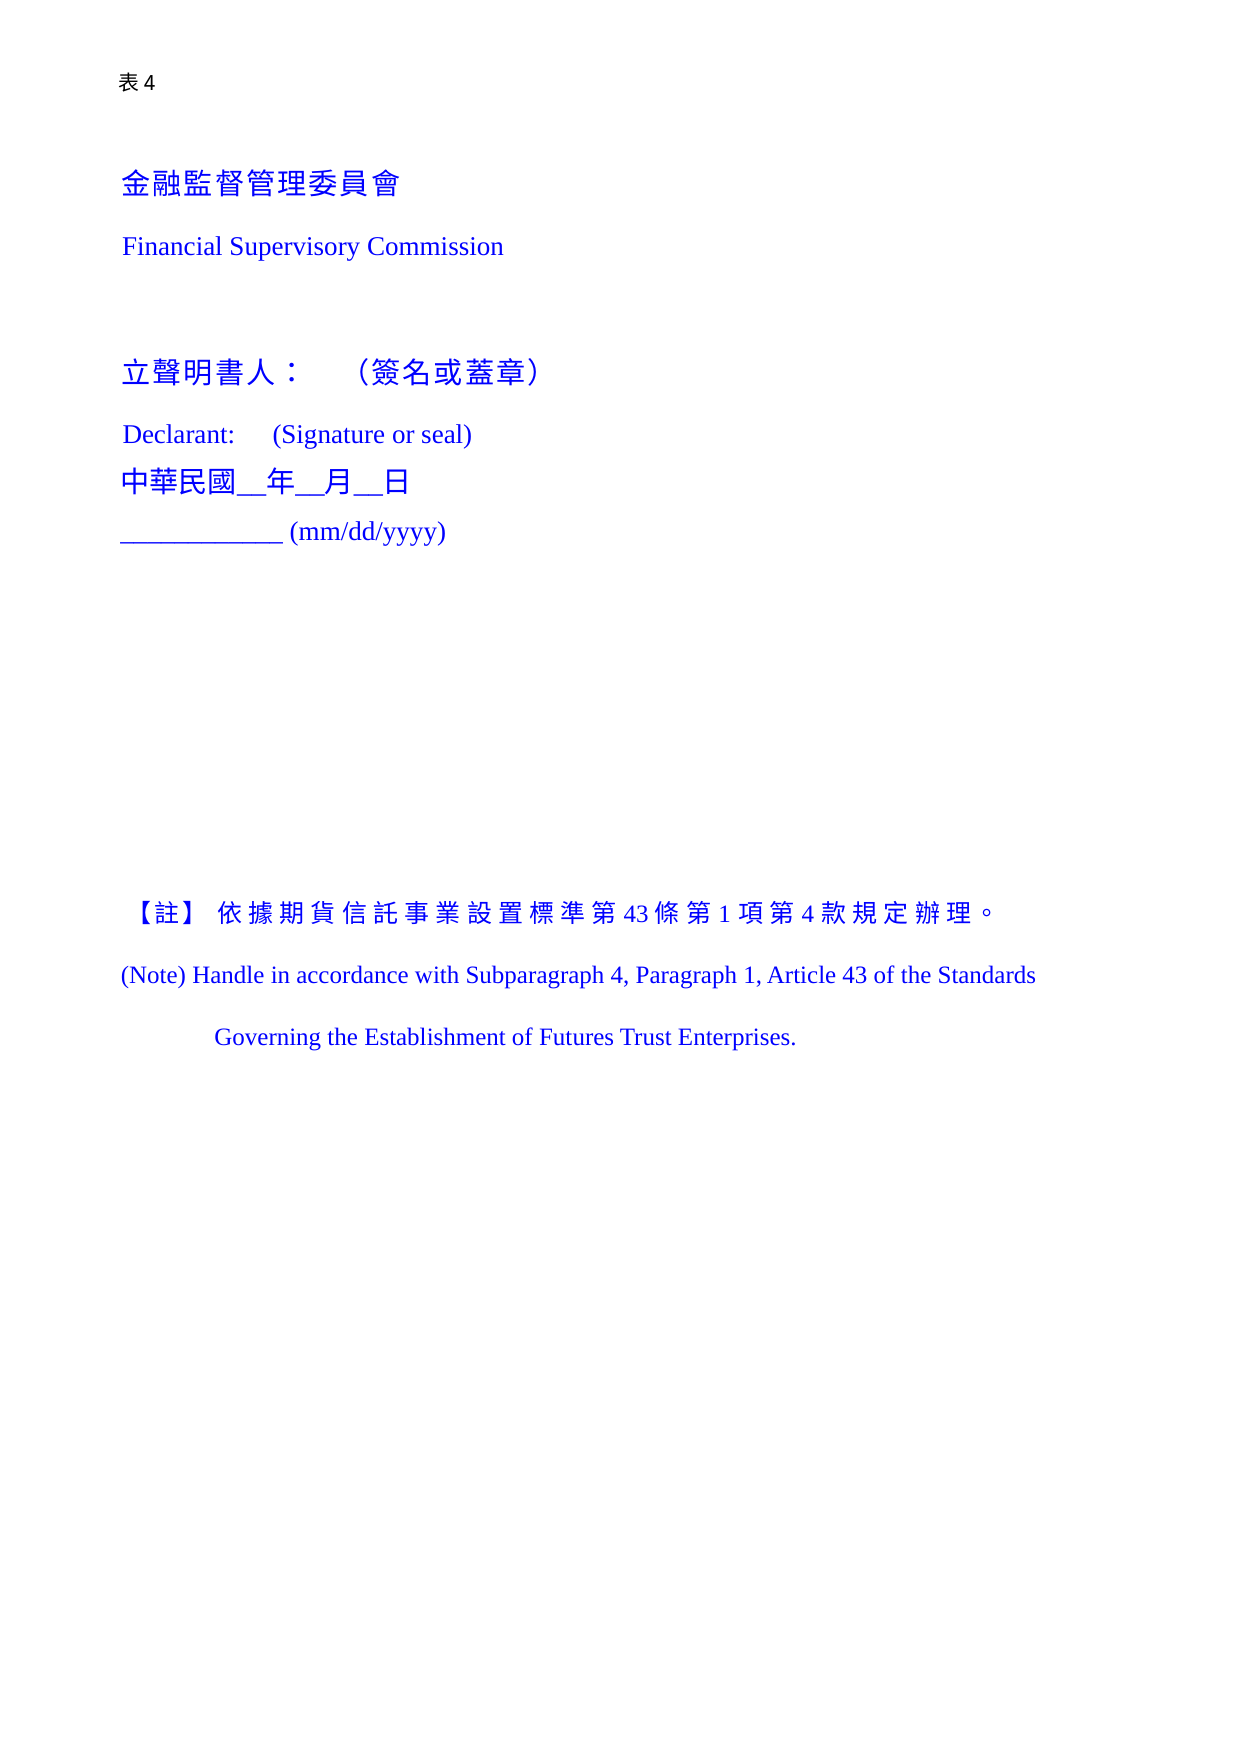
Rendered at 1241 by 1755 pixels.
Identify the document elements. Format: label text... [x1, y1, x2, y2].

text 金融監督管理委員會 [120, 142, 1120, 204]
text ____________ (mm/dd/yyyy) [120, 502, 1120, 550]
text (Note) Handle in accordance with Subparagraph 4, Paragraph 1, Article 43 of the Standards Governing the Establishment of Futures Trust Enterprises. [120, 933, 1120, 1058]
text Financial Supervisory Commission [120, 204, 1120, 267]
text Declarant: (Signature or seal) [120, 392, 1120, 454]
text 中華民國__年__月__日 [120, 454, 1120, 502]
text 立聲明書人： （簽名或蓋章） [120, 329, 1120, 392]
text 【註】依據期貨信託事業設置標準第43條第1項第4款規定辦理。 [120, 870, 1120, 933]
